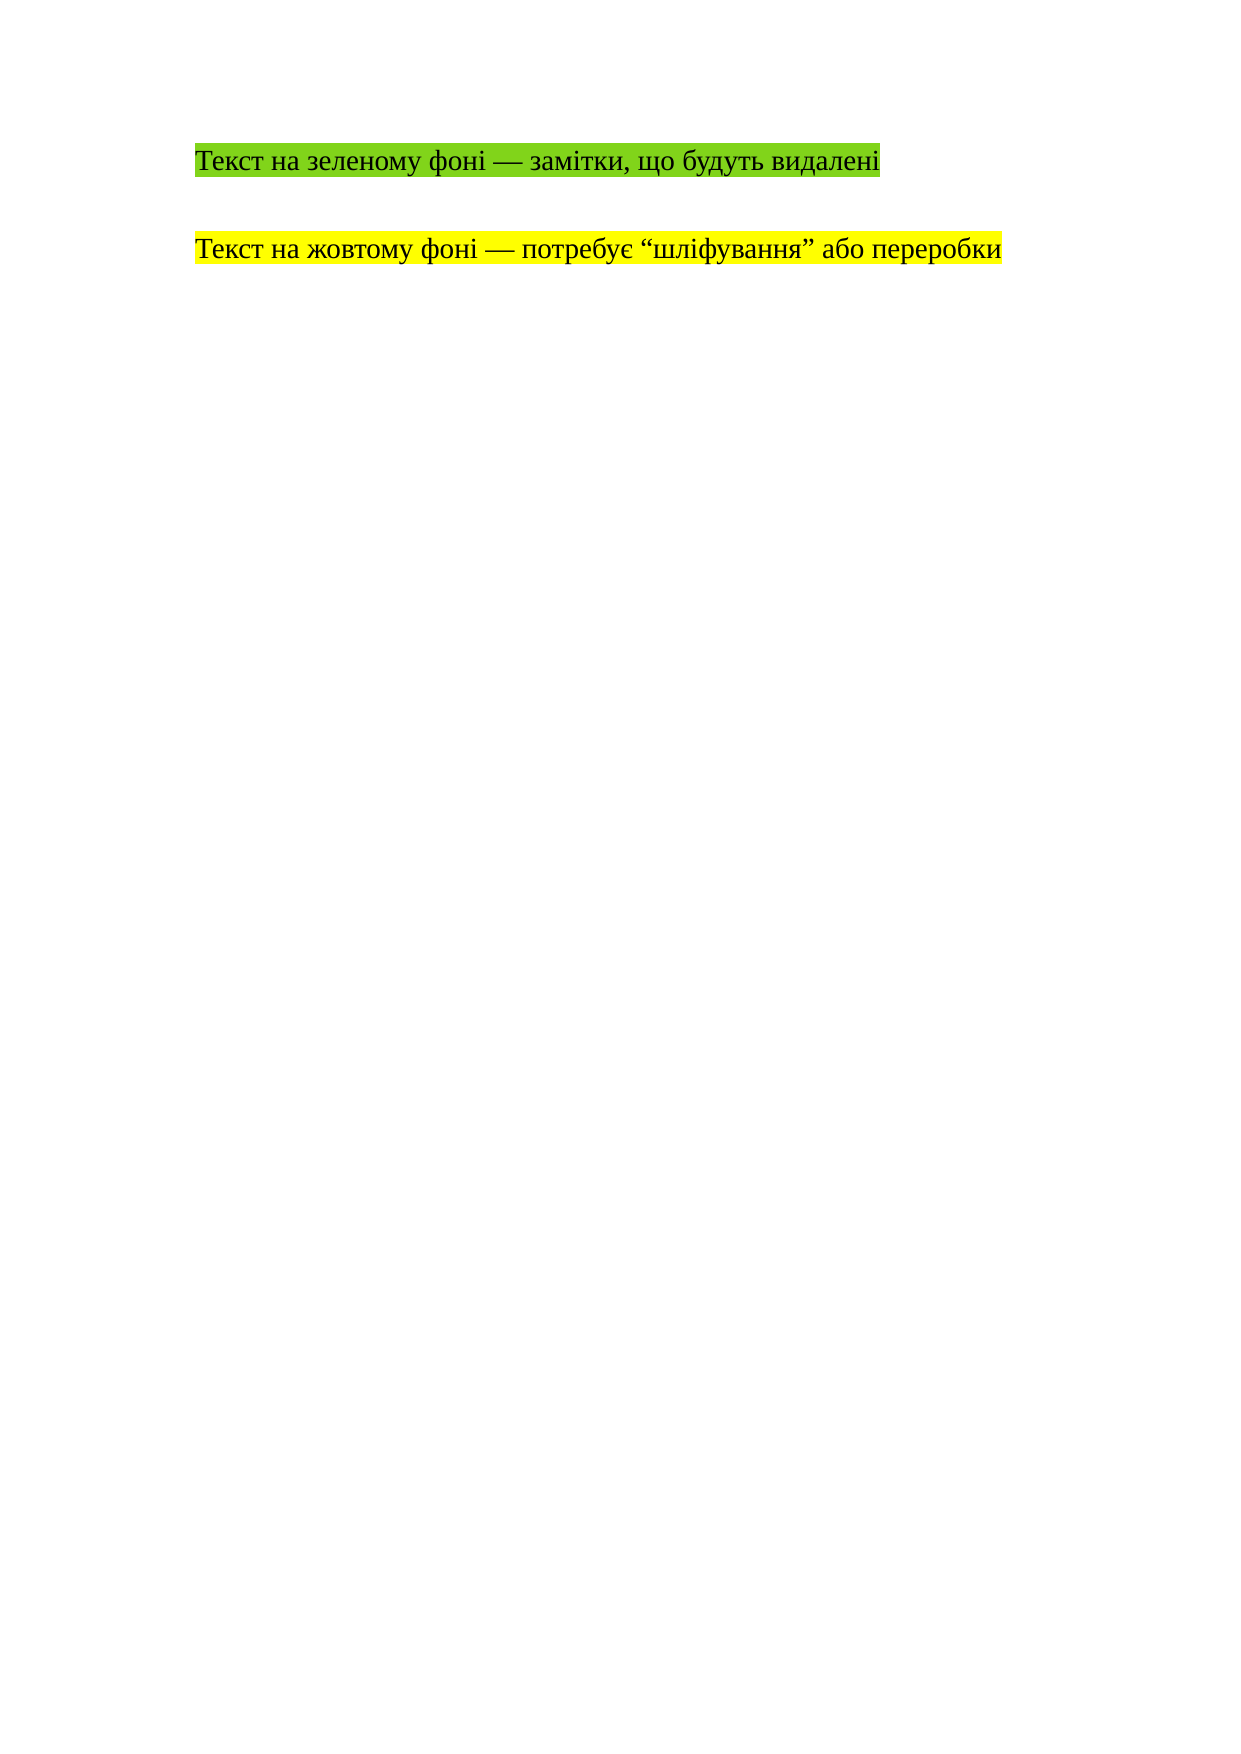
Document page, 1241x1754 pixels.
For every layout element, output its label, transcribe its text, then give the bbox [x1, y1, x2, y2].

subtitle Текст на жовтому фоні — потребує “шліфування” або переробки [118, 231, 1122, 264]
subtitle Текст на зеленому фоні — замітки, що будуть видалені [118, 143, 1122, 177]
